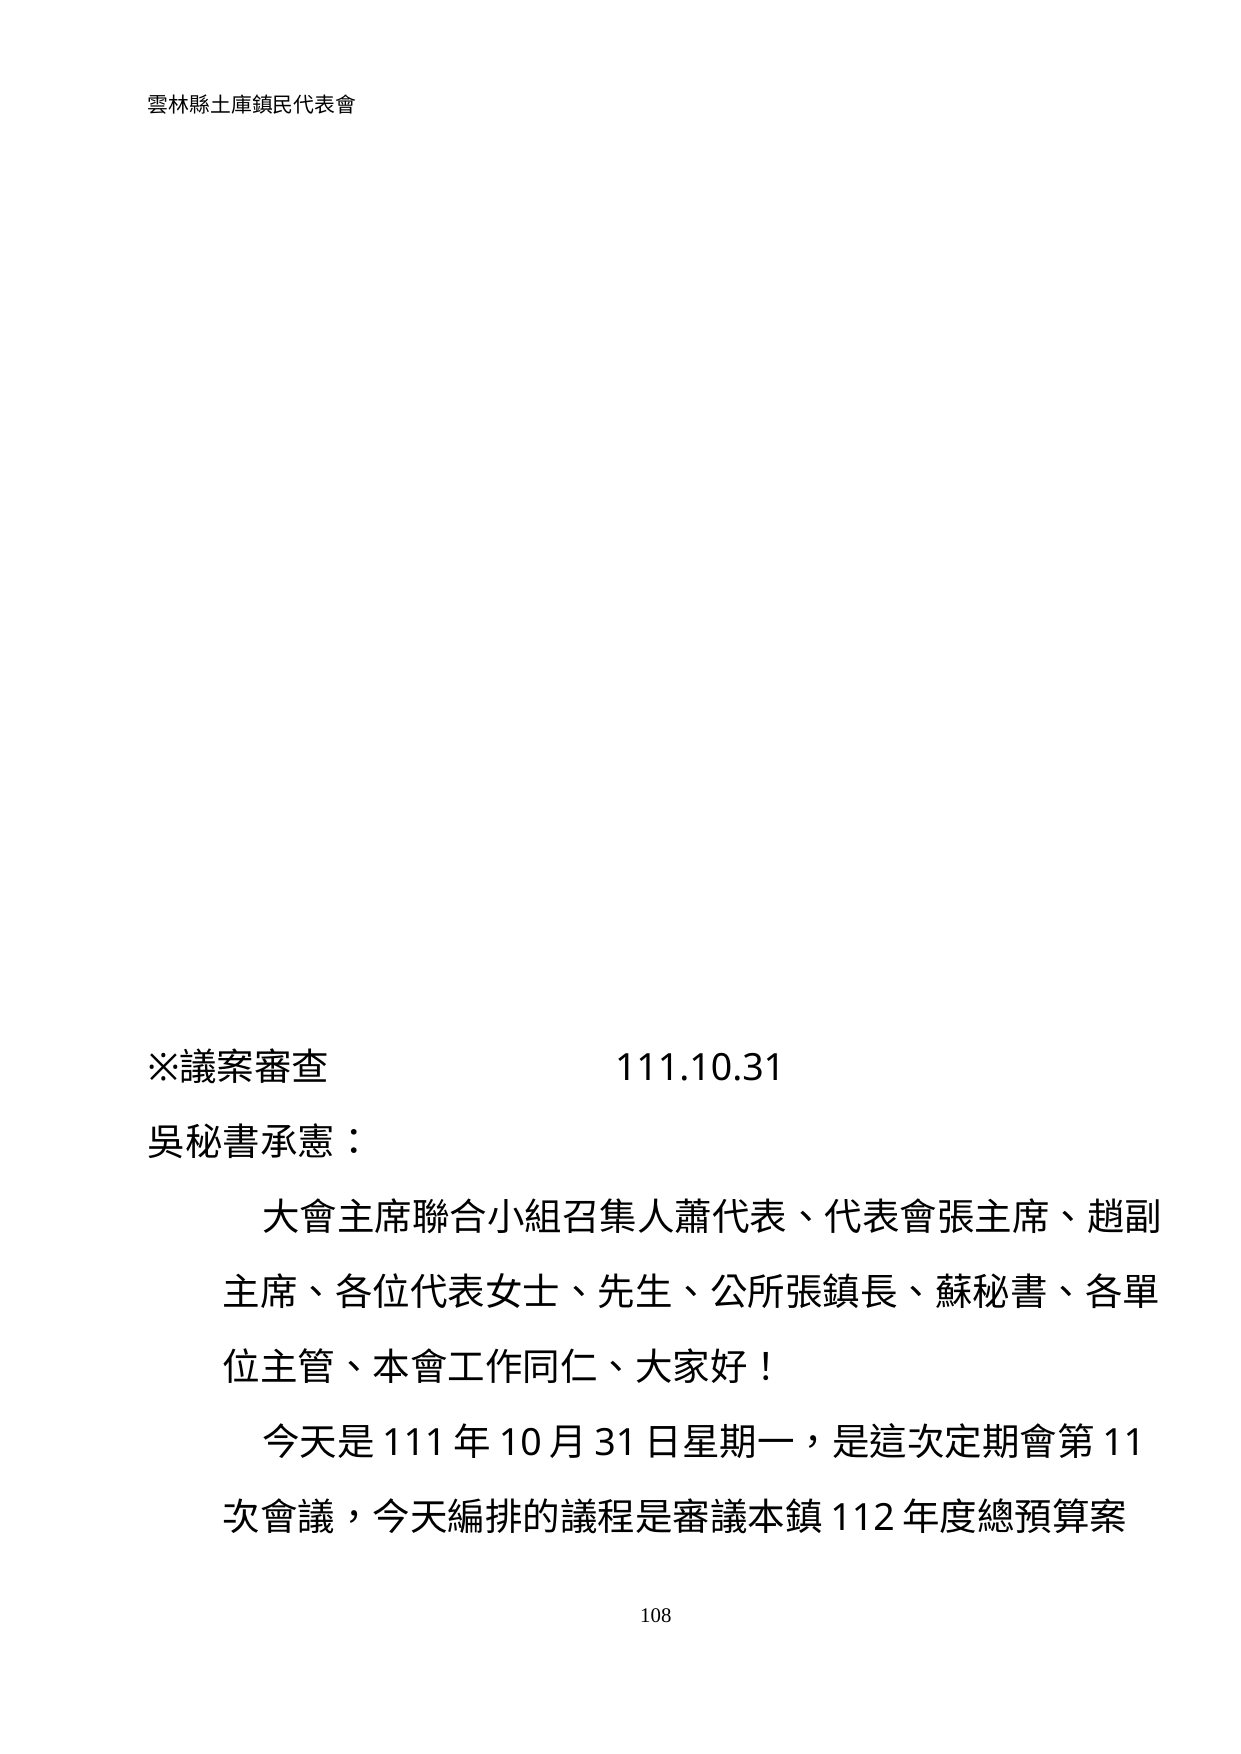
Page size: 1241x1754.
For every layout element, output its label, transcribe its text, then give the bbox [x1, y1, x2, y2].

text ※議案審查 111.10.31 [148, 1026, 1163, 1101]
text 吳秘書承憲： [148, 1101, 1163, 1176]
text 大會主席聯合小組召集人蕭代表、代表會張主席、趙副主席、各位代表女士、先生、公所張鎮長、蘇秘書、各單位主管、本會工作同仁、大家好！ [223, 1176, 1163, 1401]
text 今天是111年10月31日星期一，是這次定期會第11次會議，今天編排的議程是審議本鎮112年度總預算案 [223, 1401, 1163, 1551]
